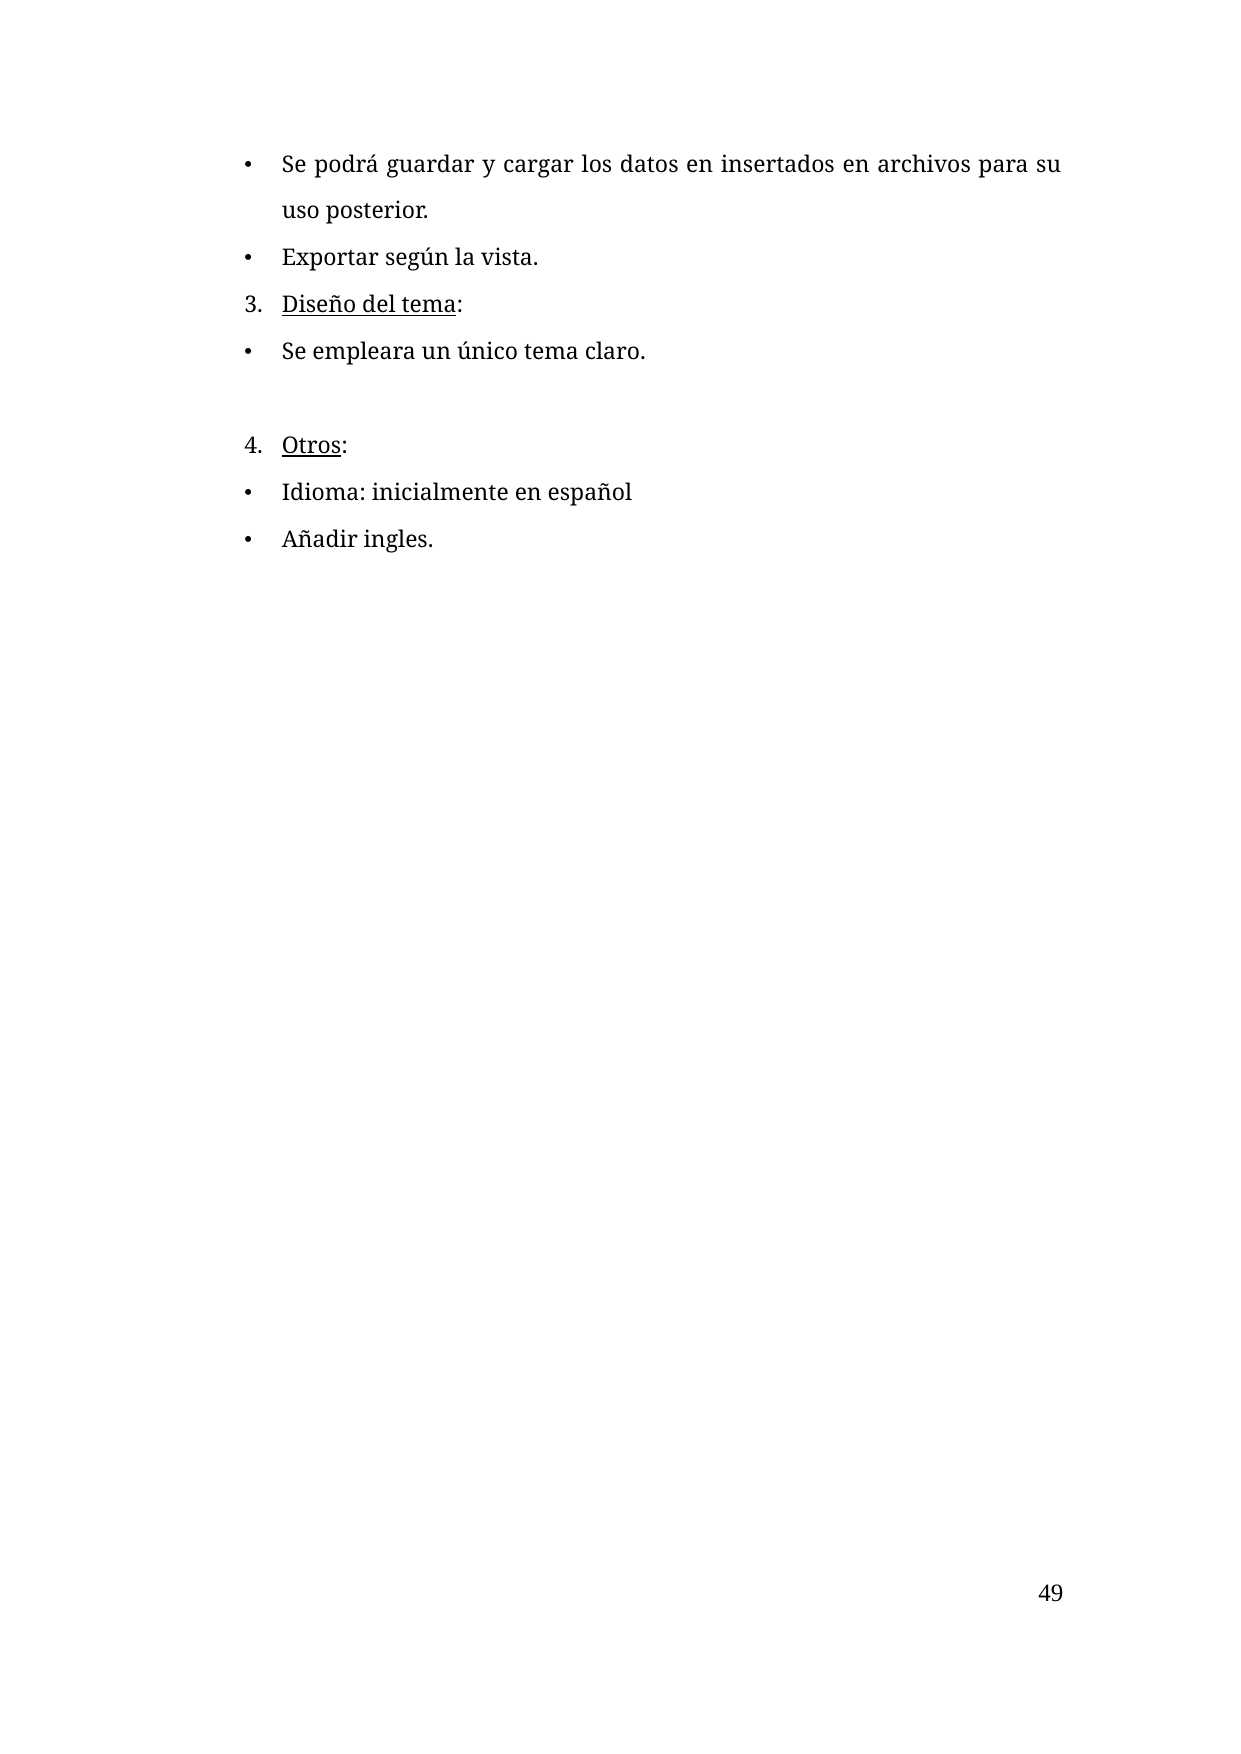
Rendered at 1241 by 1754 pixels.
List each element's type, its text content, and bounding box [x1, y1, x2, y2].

list Se empleara un único tema claro. [244, 335, 1063, 366]
list Exportar según la vista. [244, 241, 1063, 273]
list Otros: [244, 429, 1063, 460]
list Se podrá guardar y cargar los datos en insertados en archivos para su uso posterior. [244, 148, 1063, 226]
list Diseño del tema: [244, 288, 1063, 319]
list Idioma: inicialmente en español [244, 476, 1063, 507]
list Añadir ingles. [244, 523, 1063, 554]
